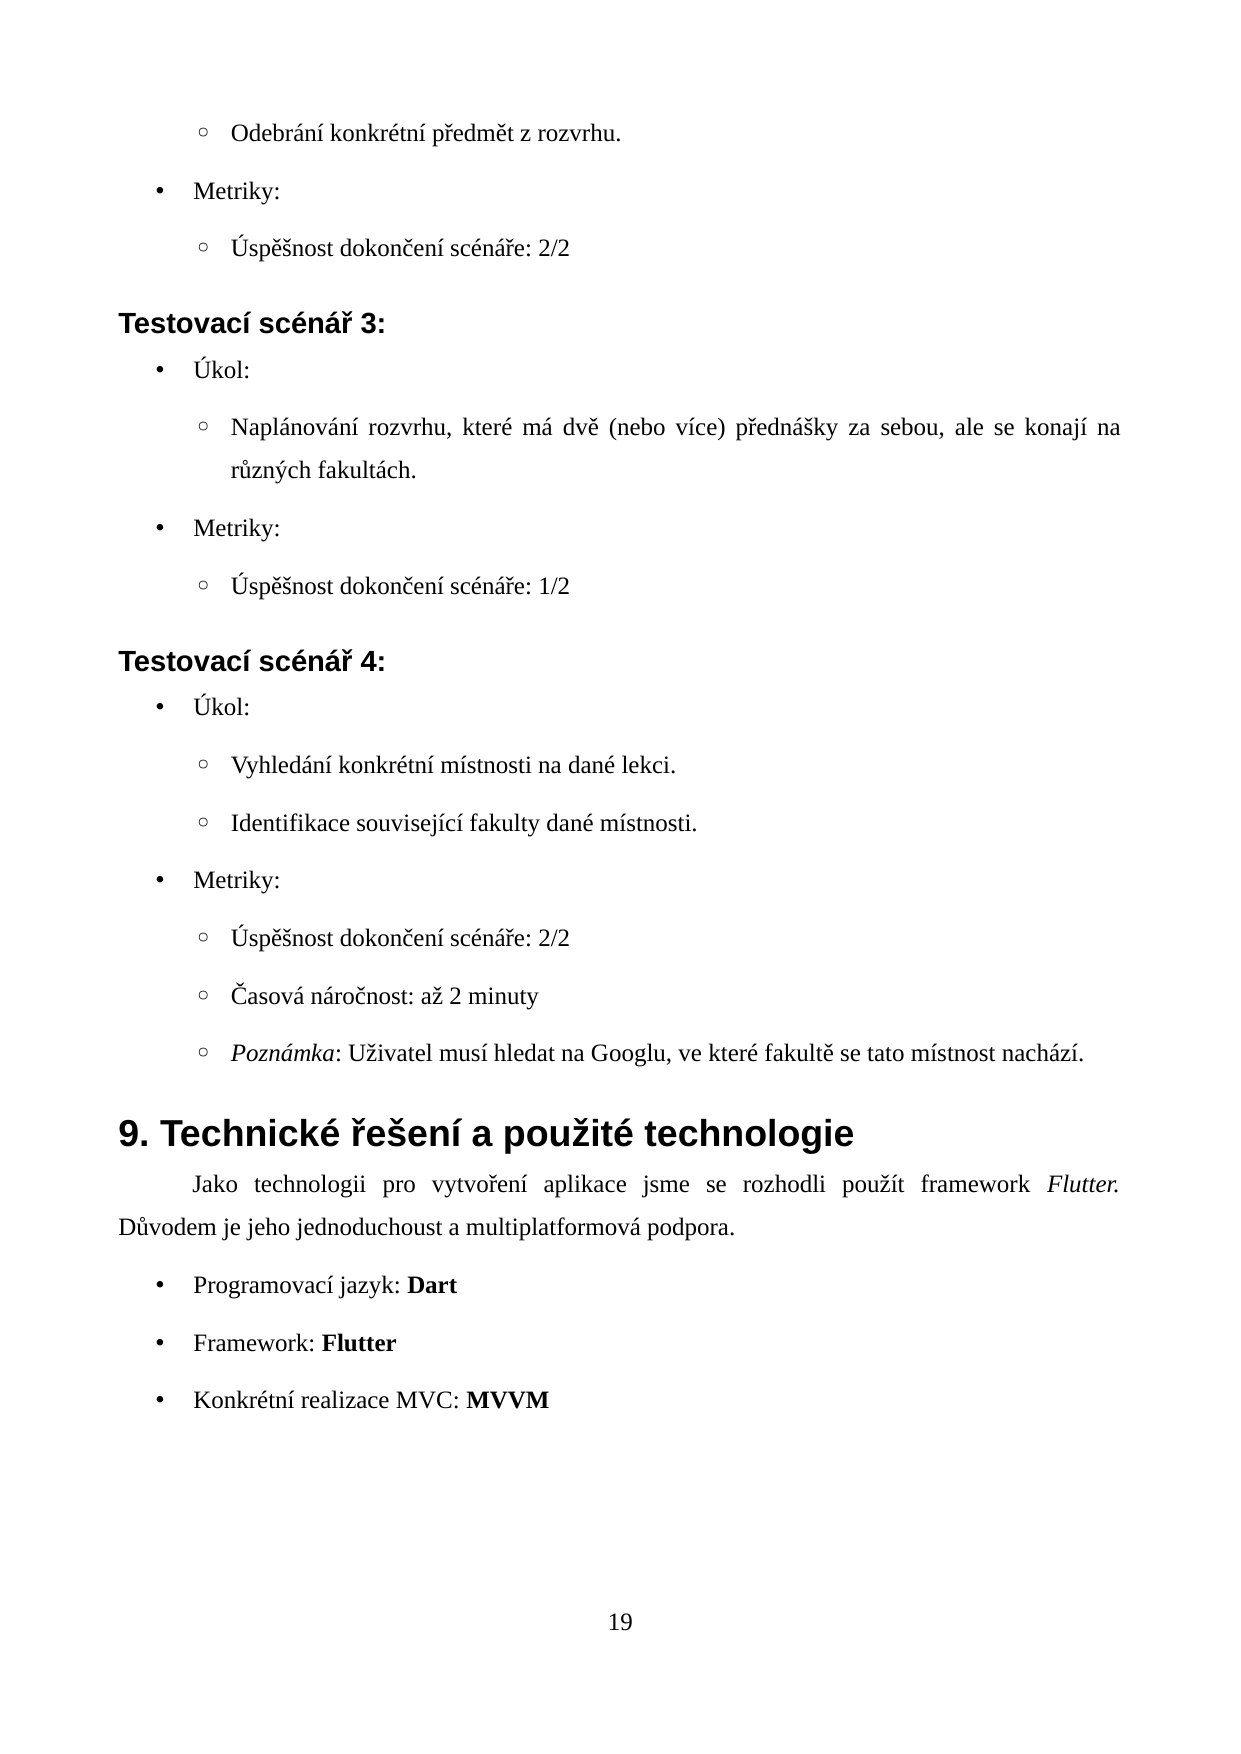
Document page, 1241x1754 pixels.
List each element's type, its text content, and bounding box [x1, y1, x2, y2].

list Úspěšnost dokončení scénáře: 2/2 [193, 233, 1122, 262]
list Metriky: [156, 865, 1122, 894]
list Konkrétní realizace MVC: MVVM [156, 1386, 1122, 1414]
list Metriky: [156, 176, 1122, 204]
list Časová náročnost: až 2 minuty [193, 981, 1122, 1009]
list Úspěšnost dokončení scénáře: 1/2 [193, 571, 1122, 600]
list Odebrání konkrétní předmět z rozvrhu. [193, 118, 1122, 147]
text Testovací scénář 4: [118, 644, 1122, 677]
list Úspěšnost dokončení scénáře: 2/2 [193, 923, 1122, 952]
list Identifikace související fakulty dané místnosti. [193, 808, 1122, 836]
list Vyhledání konkrétní místnosti na dané lekci. [193, 750, 1122, 779]
list Naplánování rozvrhu, které má dvě (nebo více) přednášky za sebou, ale se konají na různých fakultách. [193, 412, 1122, 484]
subtitle Technické řešení a použité technologie [118, 1111, 1122, 1154]
list Úkol: [156, 692, 1122, 721]
list Úkol: [156, 355, 1122, 383]
list Metriky: [156, 513, 1122, 542]
text Jako technologii pro vytvoření aplikace jsme se rozhodli použít framework Flutter. Důvodem je jeho jednoduchoust a multiplatformová podpora. [118, 1169, 1122, 1241]
list Framework: Flutter [156, 1328, 1122, 1357]
list Programovací jazyk: Dart [156, 1270, 1122, 1299]
text Testovací scénář 3: [118, 306, 1122, 340]
list Poznámka: Uživatel musí hledat na Googlu, ve které fakultě se tato místnost nachází. [193, 1038, 1122, 1067]
